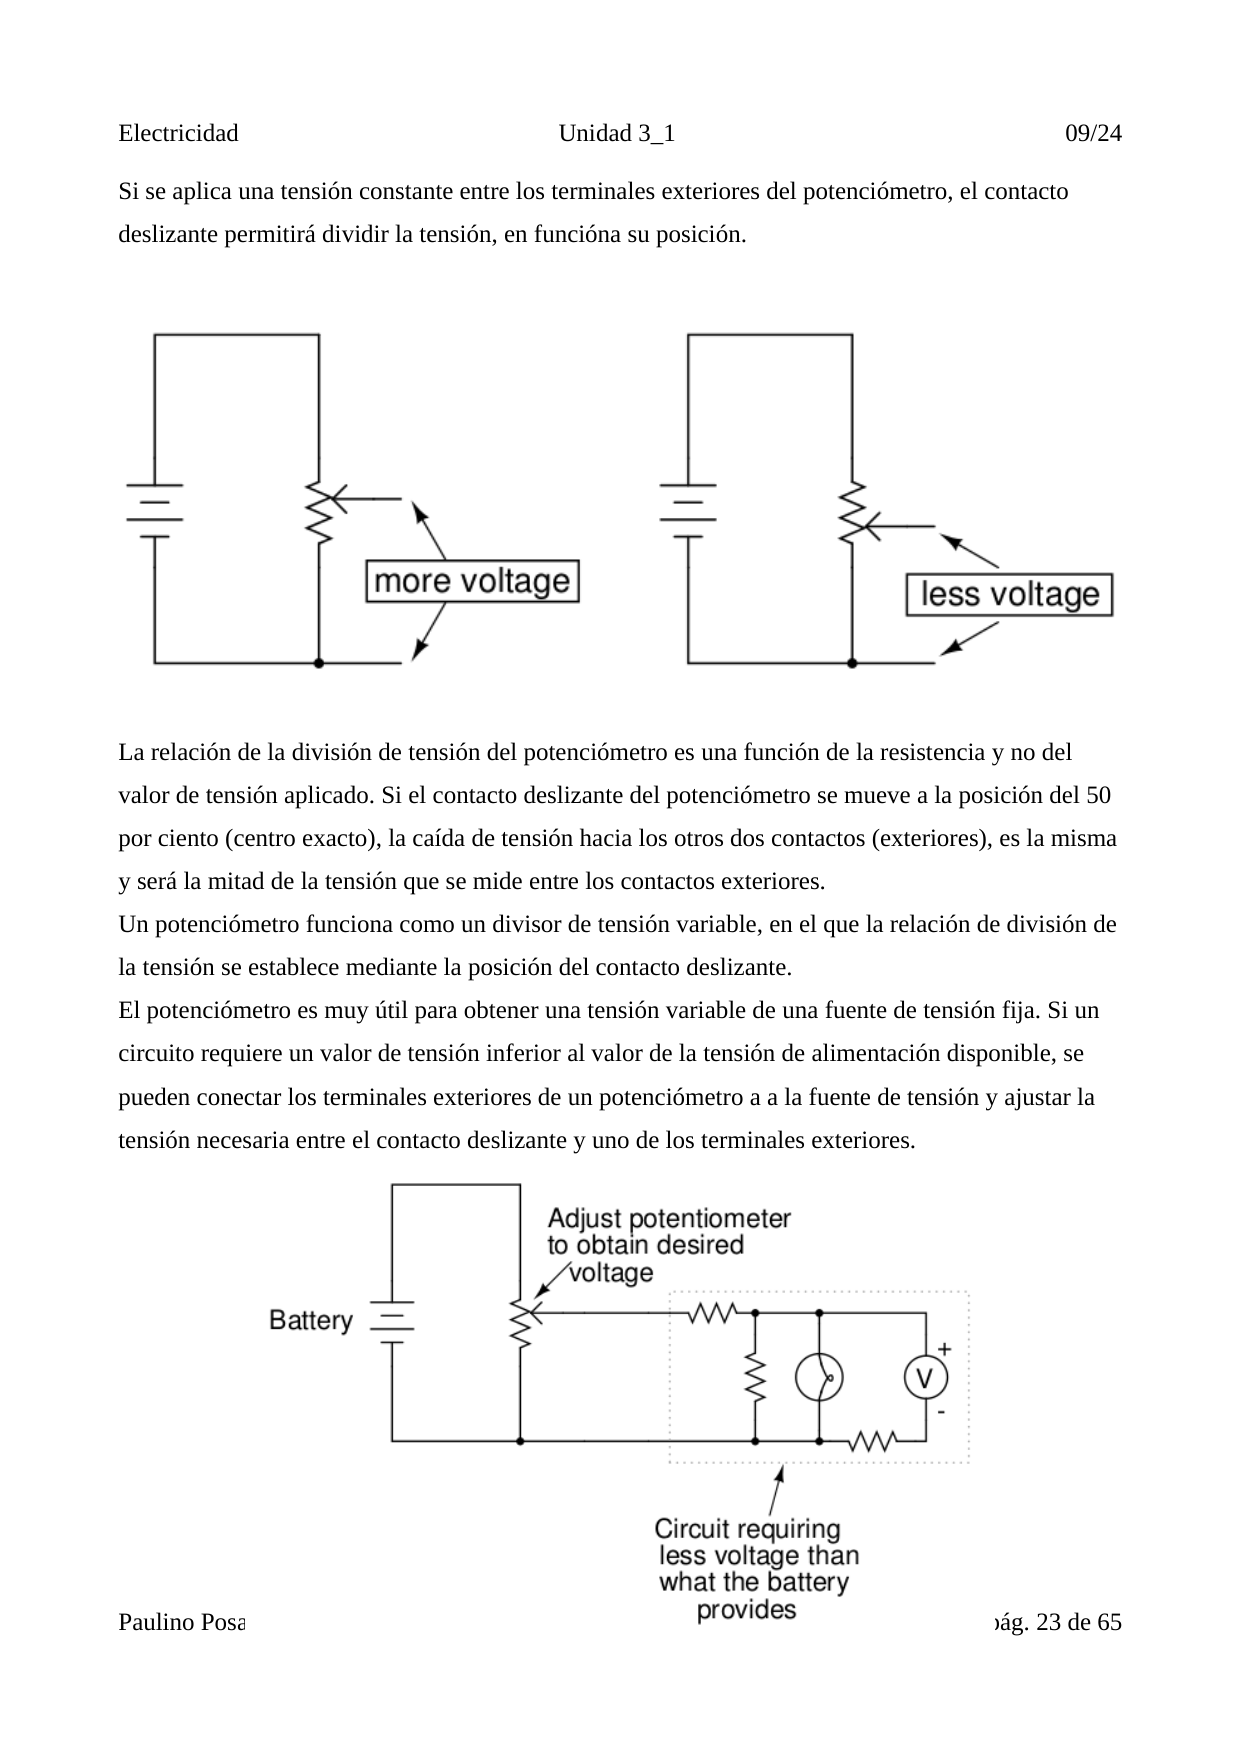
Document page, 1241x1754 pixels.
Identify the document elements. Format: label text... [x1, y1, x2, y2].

picture [118, 305, 1123, 679]
text El potenciómetro es muy útil para obtener una tensión variable de una fuente de tensión fija. Si un circuito requiere un valor de tensión inferior al valor de la tensión de alimentación disponible, se pueden conectar los terminales exteriores de un potenciómetro a a la fuente de tensión y ajustar la tensión necesaria entre el contacto deslizante y uno de los terminales exteriores. [118, 995, 1122, 1153]
text Si se aplica una tensión constante entre los terminales exteriores del potenciómetro, el contacto deslizante permitirá dividir la tensión, en funcióna su posición. [118, 176, 1122, 248]
text La relación de la división de tensión del potenciómetro es una función de la resistencia y no del valor de tensión aplicado. Si el contacto deslizante del potenciómetro se mueve a la posición del 50 por ciento (centro exacto), la caída de tensión hacia los otros dos contactos (exteriores), es la misma y será la mitad de la tensión que se mide entre los contactos exteriores. [118, 737, 1122, 895]
picture [245, 1167, 995, 1636]
text Un potenciómetro funciona como un divisor de tensión variable, en el que la relación de división de la tensión se establece mediante la posición del contacto deslizante. [118, 909, 1122, 981]
